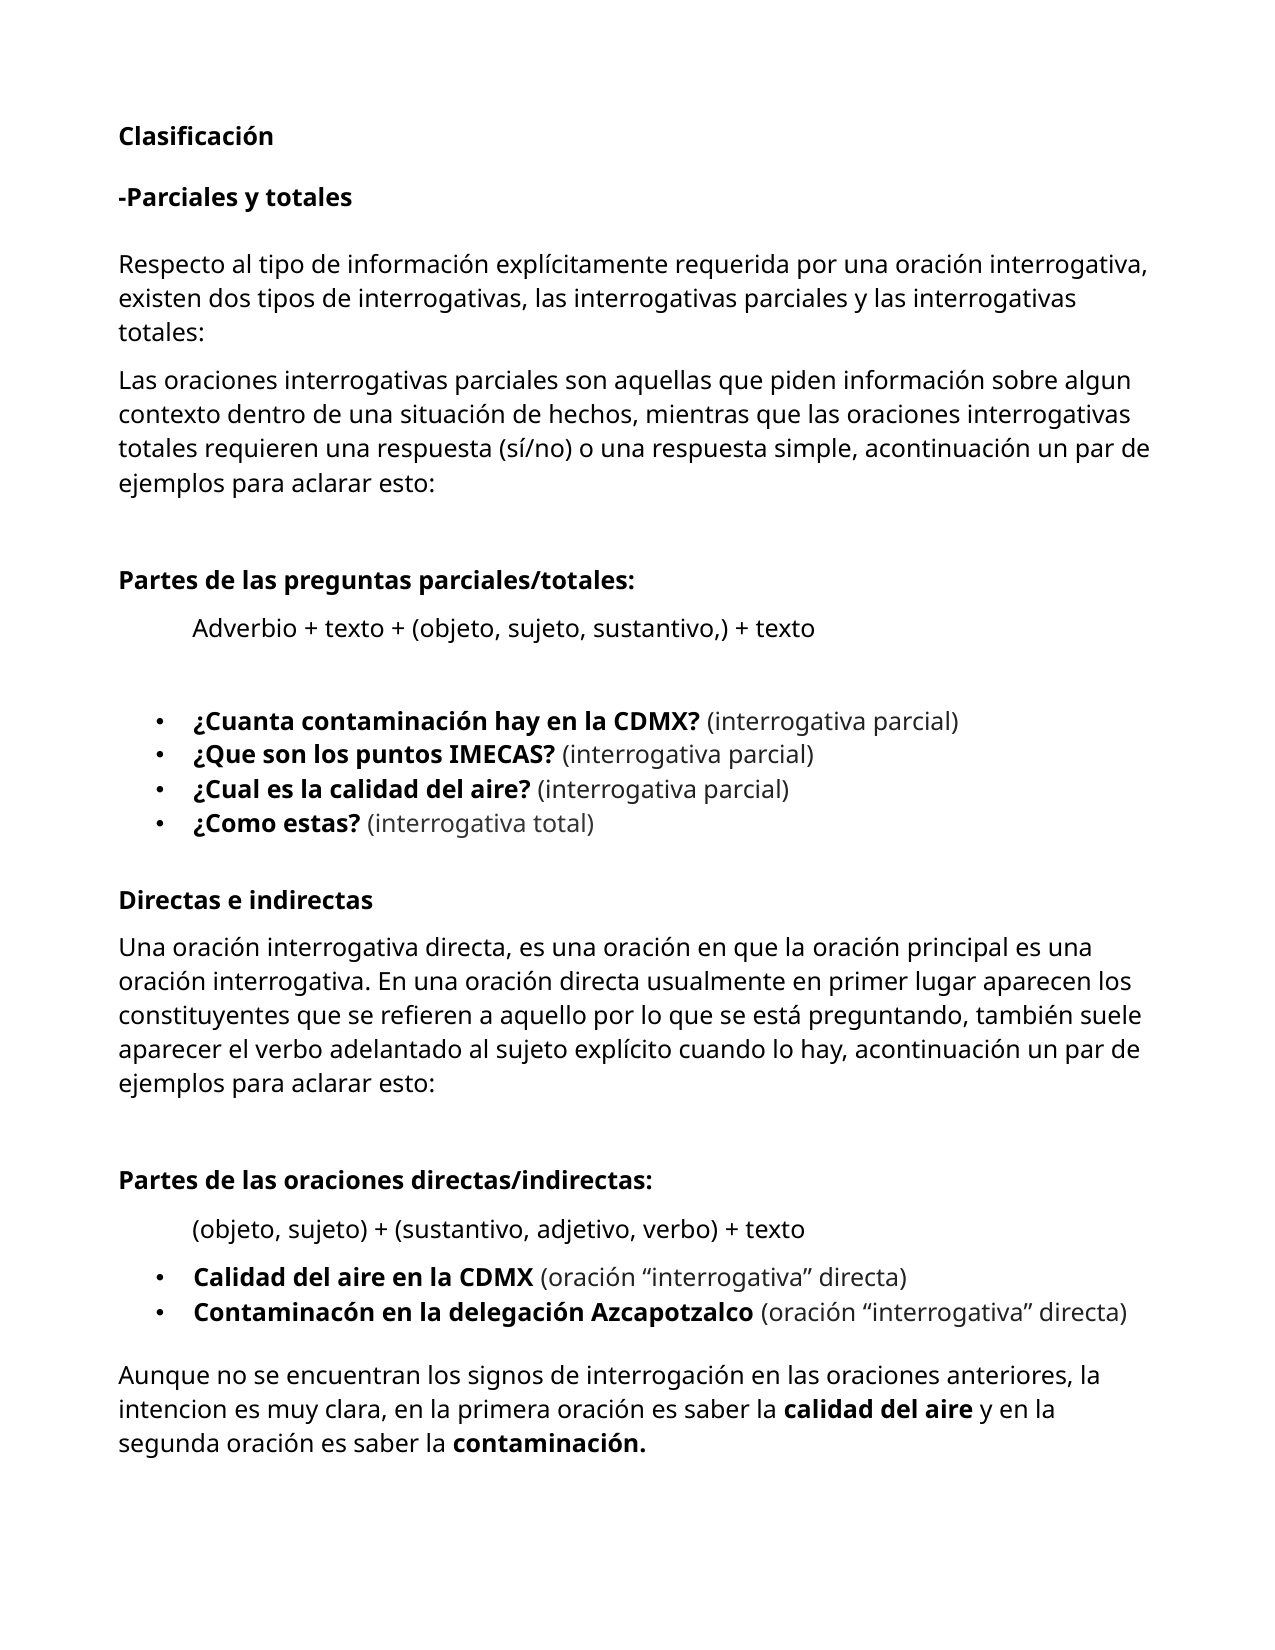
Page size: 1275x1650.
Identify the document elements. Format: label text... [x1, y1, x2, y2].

text (objeto, sujeto) + (sustantivo, adjetivo, verbo) + texto [118, 1211, 1157, 1246]
list ¿Cuanta contaminación hay en la CDMX? (interrogativa parcial) [156, 703, 1157, 737]
text Respecto al tipo de información explícitamente requerida por una oración interrogativa, existen dos tipos de interrogativas, las interrogativas parciales y las interrogativas totales: [118, 246, 1157, 348]
list ¿Cual es la calidad del aire? (interrogativa parcial) [156, 771, 1157, 805]
subtitle Directas e indirectas [118, 883, 1157, 917]
list ¿Que son los puntos IMECAS? (interrogativa parcial) [156, 737, 1157, 771]
list Calidad del aire en la CDMX (oración “interrogativa” directa) [156, 1260, 1157, 1294]
text Partes de las oraciones directas/indirectas: [118, 1163, 1157, 1197]
list Contaminacón en la delegación Azcapotzalco (oración “interrogativa” directa) [156, 1294, 1157, 1328]
list ¿Como estas? (interrogativa total) [156, 805, 1157, 839]
text Las oraciones interrogativas parciales son aquellas que piden información sobre algun contexto dentro de una situación de hechos, mientras que las oraciones interrogativas totales requieren una respuesta (sí/no) o una respuesta simple, acontinuación un par de ejemplos para aclarar esto: [118, 363, 1157, 499]
subtitle Clasificación [118, 118, 1157, 152]
text Aunque no se encuentran los signos de interrogación en las oraciones anteriores, la intencion es muy clara, en la primera oración es saber la calidad del aire y en la segunda oración es saber la contaminación. [118, 1358, 1157, 1460]
subtitle -Parciales y totales [118, 179, 1157, 213]
text Una oración interrogativa directa, es una oración en que la oración principal es una oración interrogativa. En una oración directa usualmente en primer lugar aparecen los constituyentes que se refieren a aquello por lo que se está preguntando, también suele aparecer el verbo adelantado al sujeto explícito cuando lo hay, acontinuación un par de ejemplos para aclarar esto: [118, 929, 1157, 1099]
text Partes de las preguntas parciales/totales: [118, 562, 1157, 597]
text Adverbio + texto + (objeto, sujeto, sustantivo,) + texto [118, 611, 1157, 645]
